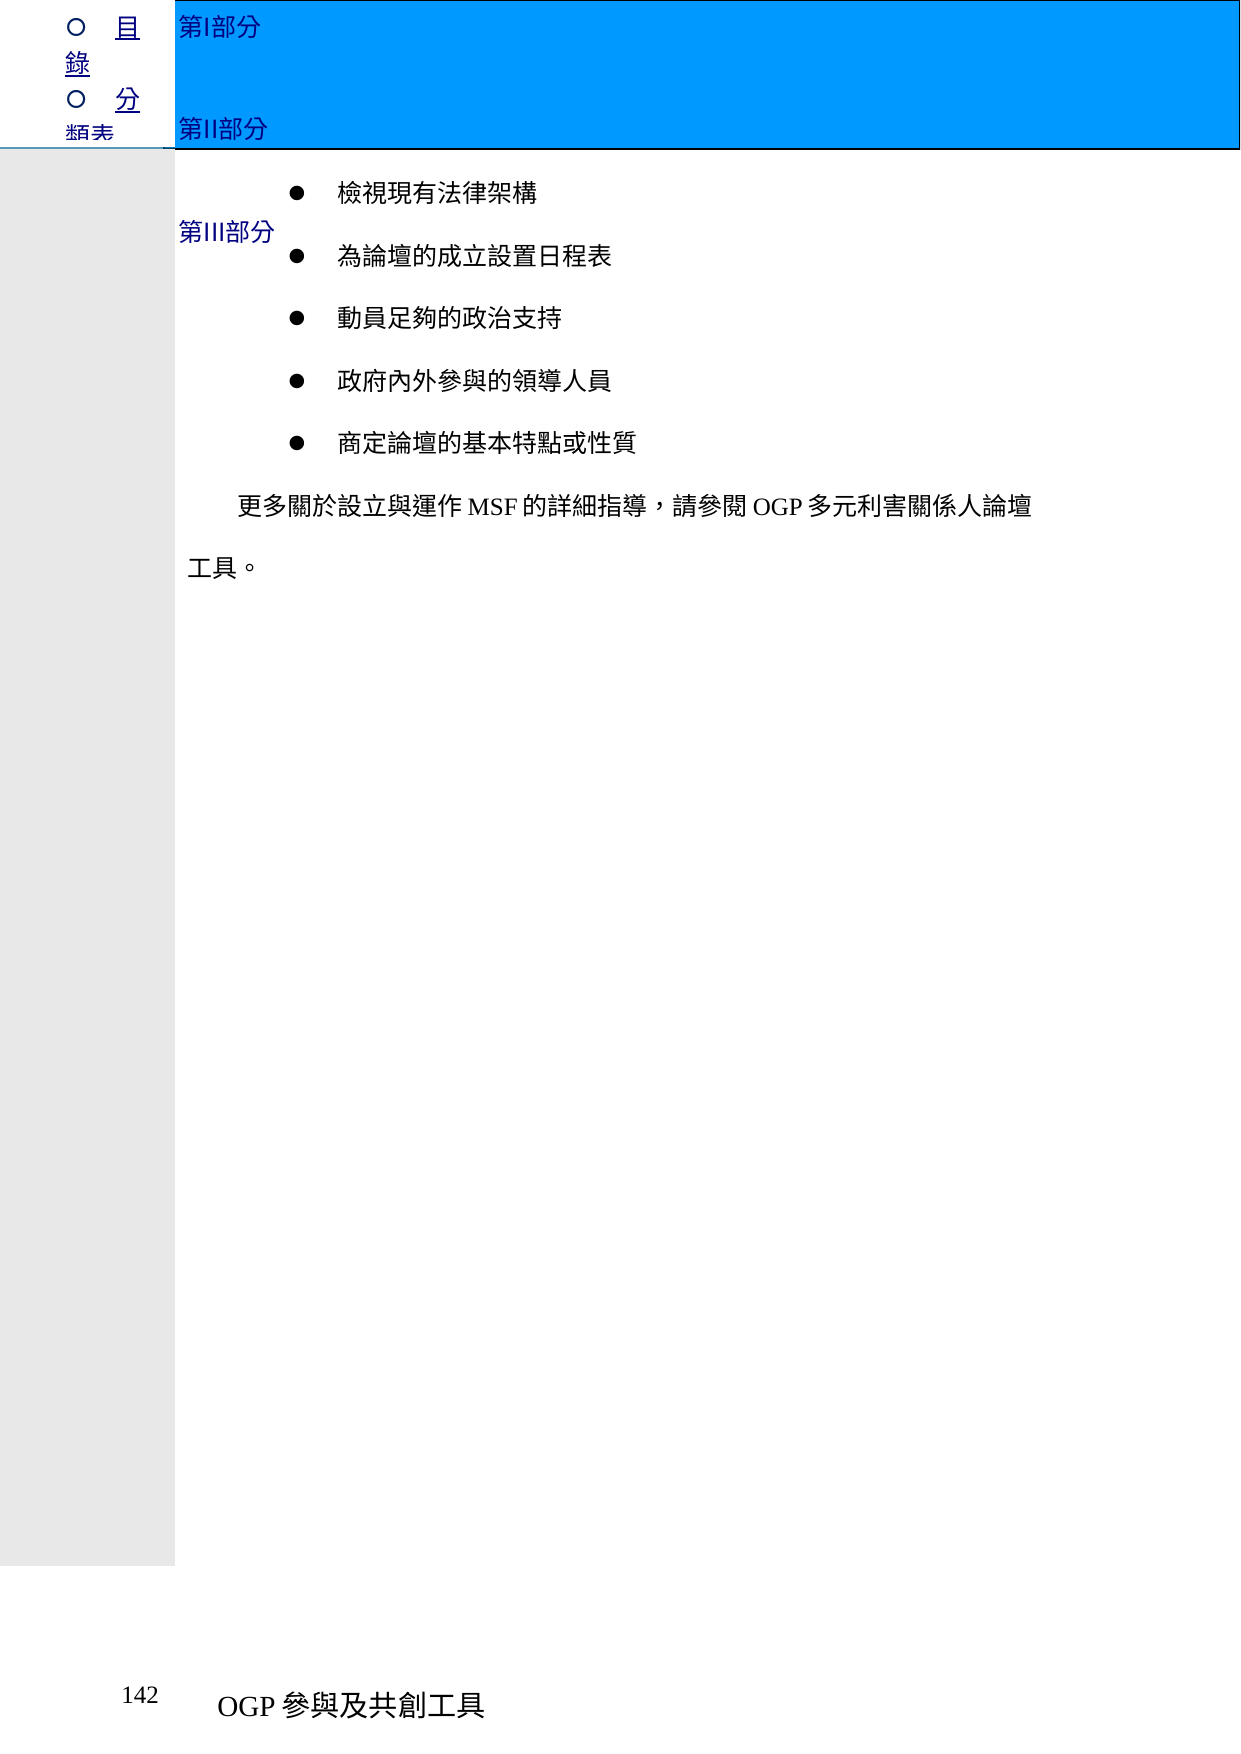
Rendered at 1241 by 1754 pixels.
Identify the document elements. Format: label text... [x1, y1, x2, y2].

list 為論壇的成立設置日程表 [287, 212, 1053, 275]
list 動員足夠的政治支持 [287, 275, 1053, 337]
list 檢視現有法律架構 [287, 150, 1053, 212]
list 政府內外參與的領導人員 [287, 337, 1053, 400]
list 商定論壇的基本特點或性質 [287, 400, 1053, 462]
text 更多關於設立與運作MSF的詳細指導，請參閱OGP多元利害關係人論壇工具。 [187, 462, 1053, 587]
